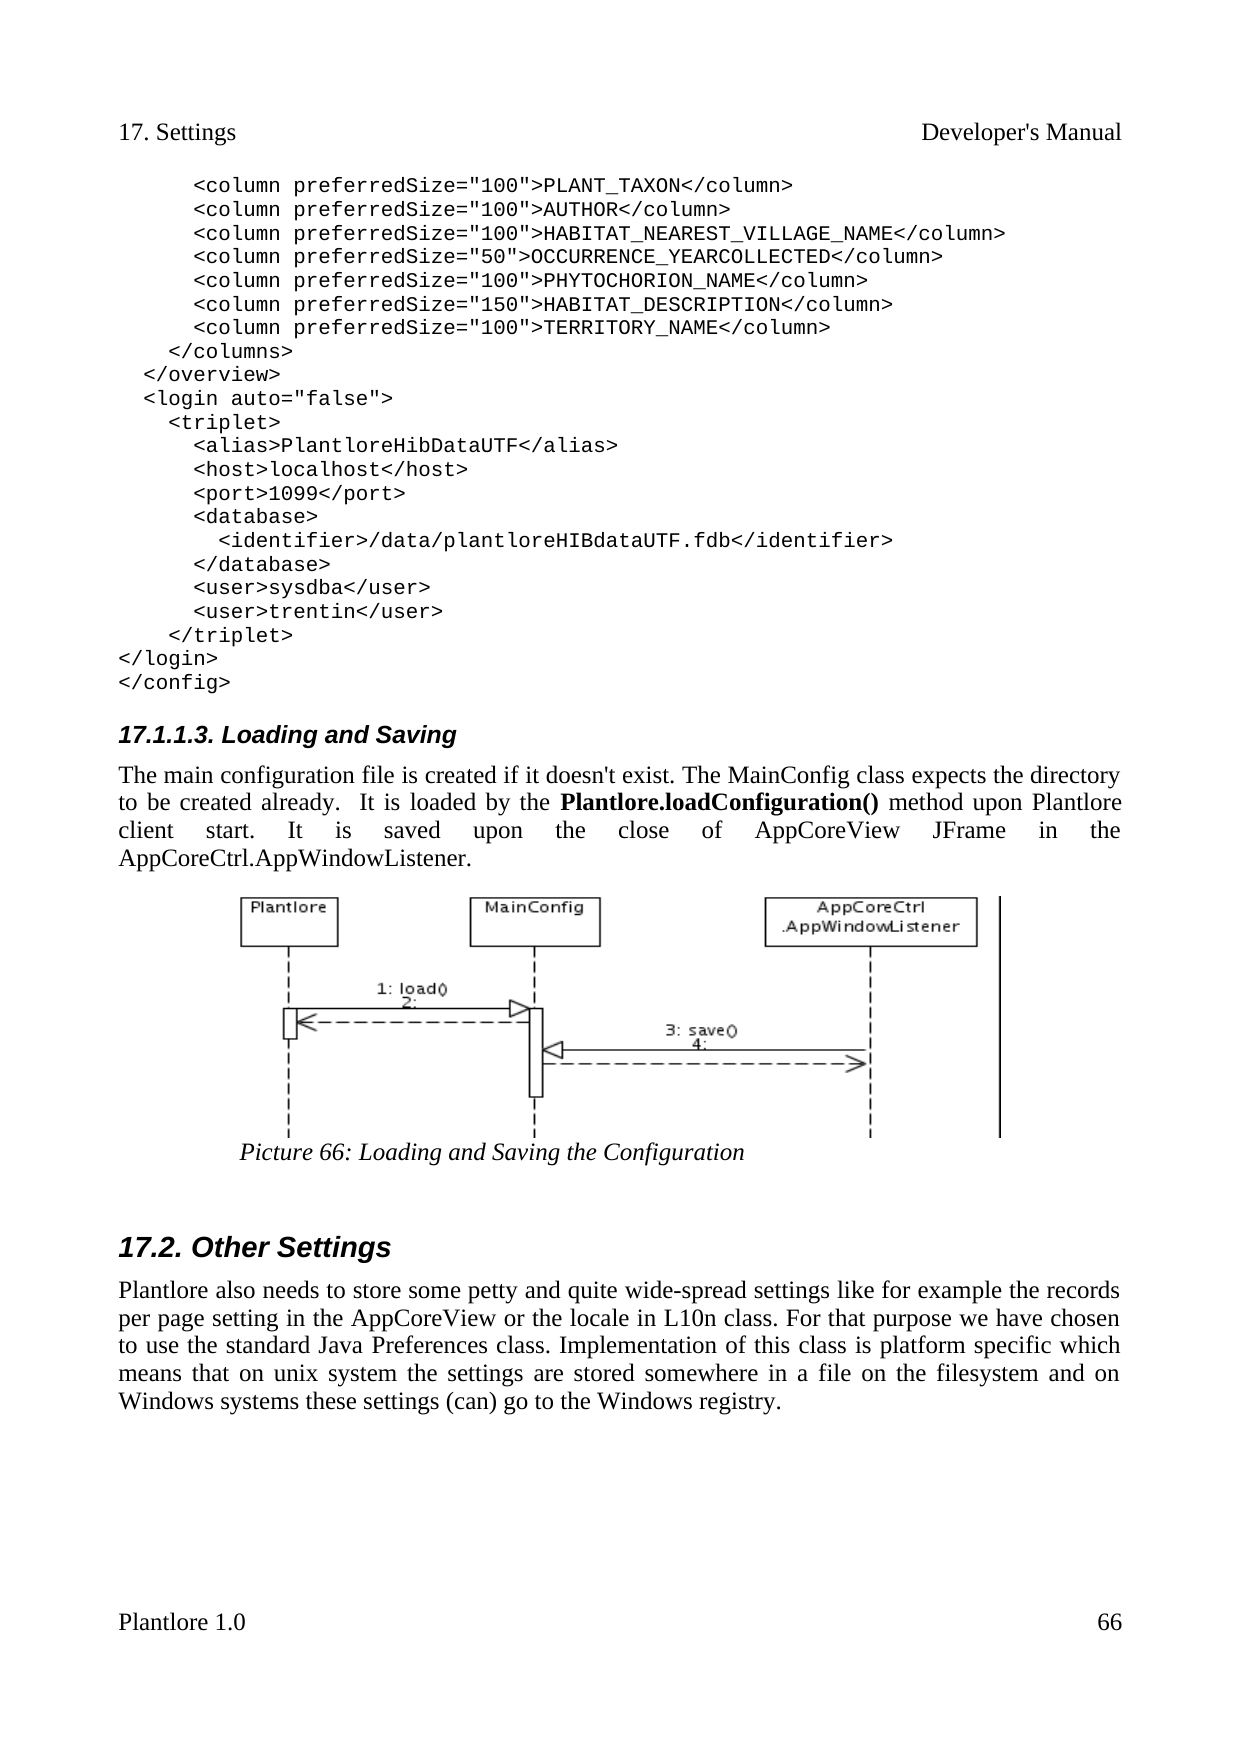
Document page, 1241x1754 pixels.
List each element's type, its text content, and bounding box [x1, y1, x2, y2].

text </overview> [118, 364, 1122, 388]
text <column preferredSize="100">PHYTOCHORION_NAME</column> [118, 270, 1122, 293]
text <column preferredSize="150">HABITAT_DESCRIPTION</column> [118, 293, 1122, 317]
text </config> [118, 672, 1122, 696]
text <host>localhost</host> [118, 459, 1122, 483]
text Plantlore also needs to store some petty and quite wide-spread settings like for example the records per page setting in the AppCoreView or the locale in L10n class. For that purpose we have chosen to use the standard Java Preferences class. Implementation of this class is platform specific which means that on unix system the settings are stored somewhere in a file on the filesystem and on Windows systems these settings (can) go to the Windows registry. [118, 1276, 1122, 1414]
picture [239, 896, 1001, 1138]
text <login auto="false"> [118, 388, 1122, 412]
text Picture 66: Loading and Saving the Configuration [239, 1138, 1001, 1166]
text The main configuration file is created if it doesn't exist. The MainConfig class expects the directory to be created already. It is loaded by the Plantlore.loadConfiguration() method upon Plantlore client start. It is saved upon the close of AppCoreView JFrame in the AppCoreCtrl.AppWindowListener. [118, 761, 1122, 872]
text <column preferredSize="100">AUTHOR</column> [118, 199, 1122, 223]
text <alias>PlantloreHibDataUTF</alias> [118, 435, 1122, 459]
text <triplet> [118, 412, 1122, 435]
text </login> [118, 648, 1122, 672]
subtitle 17.1.1.3. Loading and Saving [118, 721, 1122, 748]
text <port>1099</port> [118, 483, 1122, 506]
text </database> [118, 554, 1122, 577]
text <column preferredSize="100">HABITAT_NEAREST_VILLAGE_NAME</column> [118, 223, 1122, 246]
text <user>sysdba</user> [118, 577, 1122, 601]
text <user>trentin</user> [118, 601, 1122, 624]
text <column preferredSize="50">OCCURRENCE_YEARCOLLECTED</column> [118, 246, 1122, 270]
text </columns> [118, 341, 1122, 364]
subtitle 17.2. Other Settings [118, 1231, 1122, 1263]
text <column preferredSize="100">TERRITORY_NAME</column> [118, 317, 1122, 341]
text <database> [118, 506, 1122, 530]
text </triplet> [118, 624, 1122, 648]
text <identifier>/data/plantloreHIBdataUTF.fdb</identifier> [118, 530, 1122, 554]
text <column preferredSize="100">PLANT_TAXON</column> [118, 175, 1122, 199]
